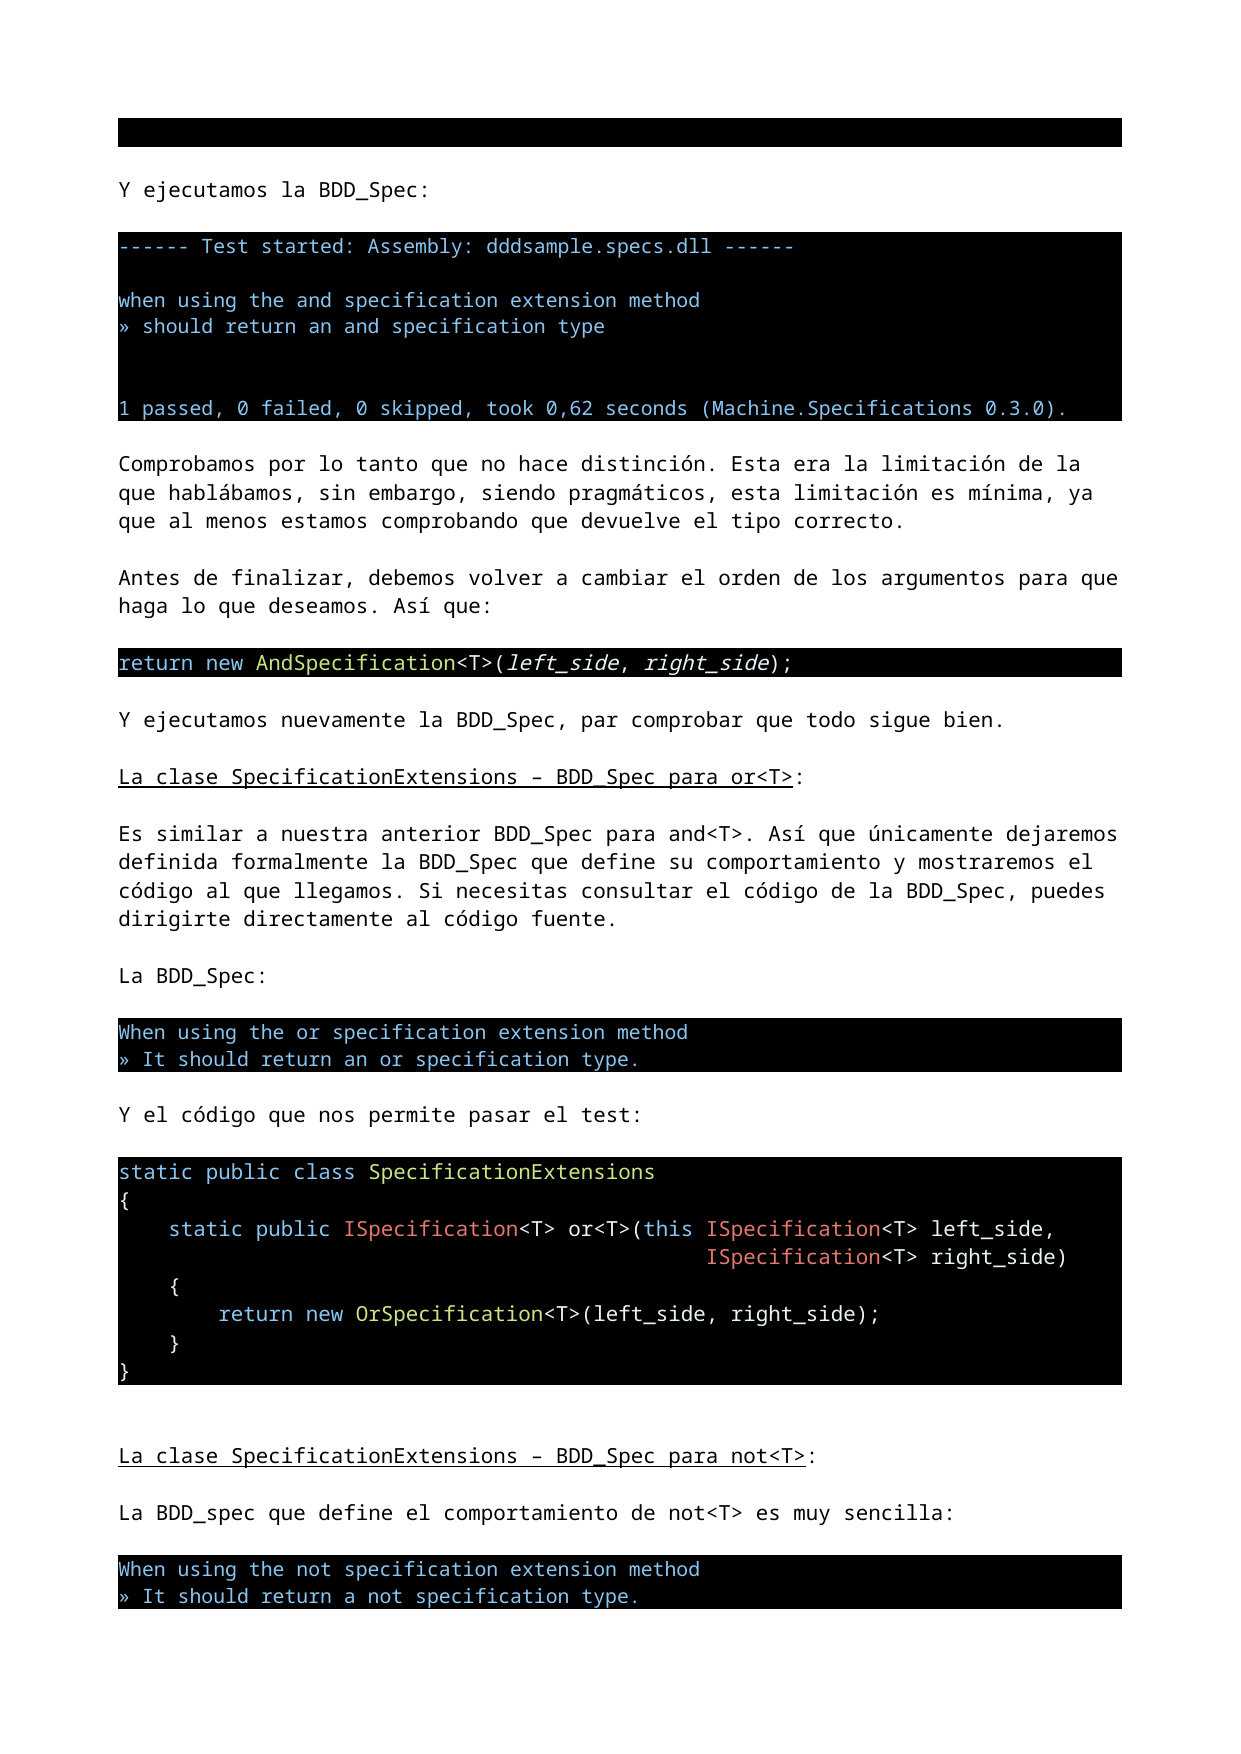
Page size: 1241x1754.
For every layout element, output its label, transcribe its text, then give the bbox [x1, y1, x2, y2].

text 1 passed, 0 failed, 0 skipped, took 0,62 seconds (Machine.Specifications 0.3.0). [118, 394, 1122, 421]
text when using the and specification extension method [118, 286, 1122, 313]
text Comprobamos por lo tanto que no hace distinción. Esta era la limitación de la que hablábamos, sin embargo, siendo pragmáticos, esta limitación es mínima, ya que al menos estamos comprobando que devuelve el tipo correcto. [118, 449, 1122, 534]
text static public ISpecification<T> or<T>(this ISpecification<T> left_side, [118, 1214, 1122, 1242]
text ------ Test started: Assembly: dddsample.specs.dll ------ [118, 232, 1122, 259]
text Y el código que nos permite pasar el test: [118, 1100, 1122, 1129]
text Es similar a nuestra anterior BDD_Spec para and<T>. Así que únicamente dejaremos definida formalmente la BDD_Spec que define su comportamiento y mostraremos el código al que llegamos. Si necesitas consultar el código de la BDD_Spec, puedes dirigirte directamente al código fuente. [118, 819, 1122, 933]
text La clase SpecificationExtensions – BDD_Spec para not<T>: [118, 1442, 1122, 1470]
text { [118, 1271, 1122, 1299]
text } [118, 1328, 1122, 1356]
text » It should return an or specification type. [118, 1045, 1122, 1072]
text Y ejecutamos la BDD_Spec: [118, 175, 1122, 203]
text La clase SpecificationExtensions – BDD_Spec para or<T>: [118, 762, 1122, 790]
text return new OrSpecification<T>(left_side, right_side); [118, 1299, 1122, 1328]
text static public class SpecificationExtensions [118, 1157, 1122, 1186]
text » should return an and specification type [118, 313, 1122, 340]
text La BDD_Spec: [118, 961, 1122, 989]
text } [118, 1356, 1122, 1385]
text » It should return a not specification type. [118, 1582, 1122, 1609]
text Y ejecutamos nuevamente la BDD_Spec, par comprobar que todo sigue bien. [118, 705, 1122, 733]
text When using the or specification extension method [118, 1018, 1122, 1045]
text Antes de finalizar, debemos volver a cambiar el orden de los argumentos para que haga lo que deseamos. Así que: [118, 563, 1122, 620]
text When using the not specification extension method [118, 1555, 1122, 1582]
text return new AndSpecification<T>(left_side, right_side); [118, 648, 1122, 677]
text ISpecification<T> right_side) [118, 1242, 1122, 1271]
text { [118, 1186, 1122, 1214]
text La BDD_spec que define el comportamiento de not<T> es muy sencilla: [118, 1498, 1122, 1527]
